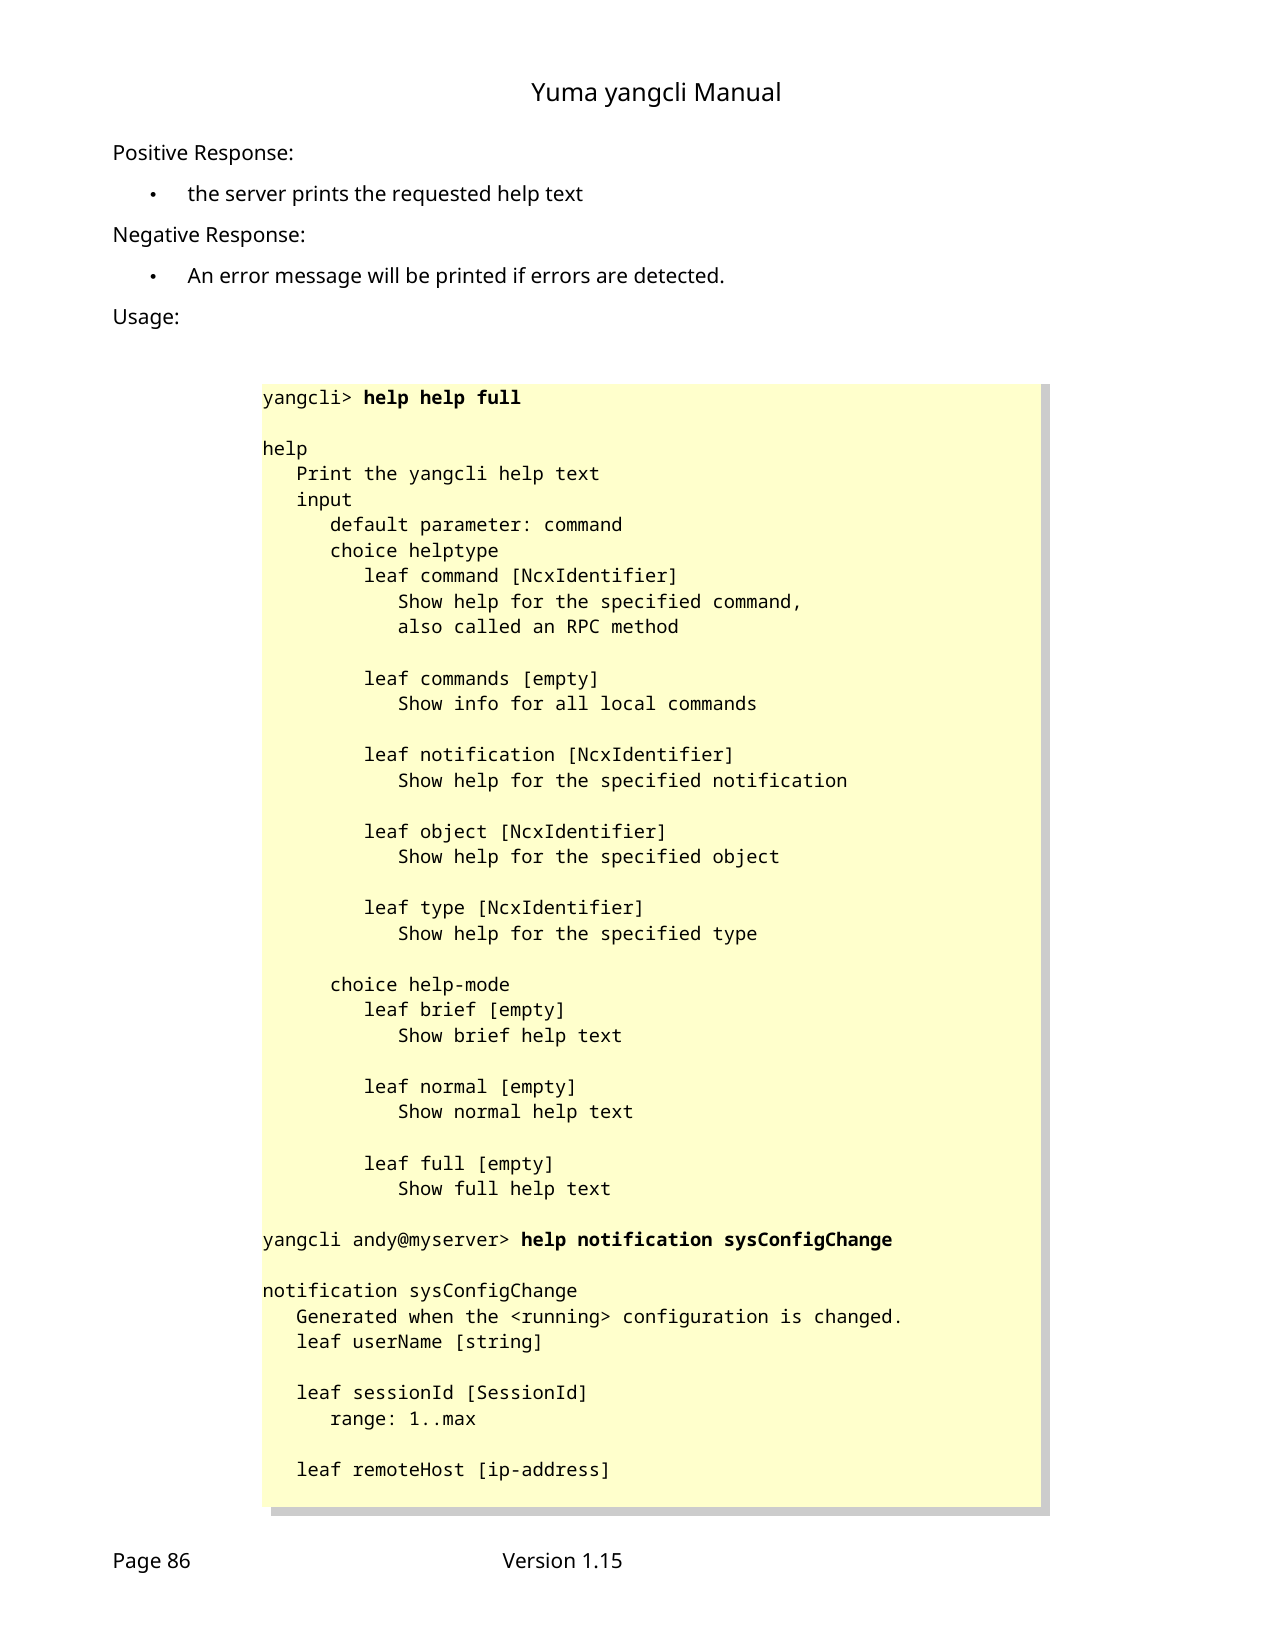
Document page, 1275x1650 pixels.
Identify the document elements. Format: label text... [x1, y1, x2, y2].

text Negative Response: [112, 220, 1200, 249]
text leaf object [NcxIdentifier] [262, 818, 1041, 843]
list the server prints the requested help text [150, 179, 1200, 208]
text leaf userName [string] [262, 1328, 1041, 1354]
text leaf sessionId [SessionId] [262, 1379, 1041, 1405]
text Print the yangcli help text [262, 461, 1041, 486]
text Show normal help text [262, 1099, 1041, 1124]
text also called an RPC method [262, 614, 1041, 639]
text leaf notification [NcxIdentifier] [262, 741, 1041, 767]
text leaf remoteHost [ip-address] [262, 1456, 1041, 1482]
text leaf commands [empty] [262, 665, 1041, 690]
text leaf normal [empty] [262, 1073, 1041, 1099]
text help [262, 435, 1041, 461]
text leaf command [NcxIdentifier] [262, 563, 1041, 588]
text Show full help text [262, 1175, 1041, 1201]
text Show info for all local commands [262, 690, 1041, 716]
text range: 1..max [262, 1405, 1041, 1431]
text default parameter: command [262, 512, 1041, 537]
text Positive Response: [112, 138, 1200, 167]
text choice helptype [262, 537, 1041, 563]
text Usage: [112, 302, 1200, 331]
text notification sysConfigChange [262, 1277, 1041, 1303]
text Generated when the <running> configuration is changed. [262, 1303, 1041, 1328]
text leaf full [empty] [262, 1150, 1041, 1175]
text Show help for the specified type [262, 920, 1041, 946]
text leaf brief [empty] [262, 997, 1041, 1022]
text Show help for the specified command, [262, 588, 1041, 614]
text leaf type [NcxIdentifier] [262, 894, 1041, 920]
text yangcli> help help full [262, 384, 1041, 410]
text Show help for the specified notification [262, 767, 1041, 792]
text Show help for the specified object [262, 843, 1041, 869]
text Show brief help text [262, 1022, 1041, 1048]
text yangcli andy@myserver> help notification sysConfigChange [262, 1226, 1041, 1252]
list An error message will be printed if errors are detected. [150, 261, 1200, 290]
text input [262, 486, 1041, 512]
text choice help-mode [262, 971, 1041, 997]
